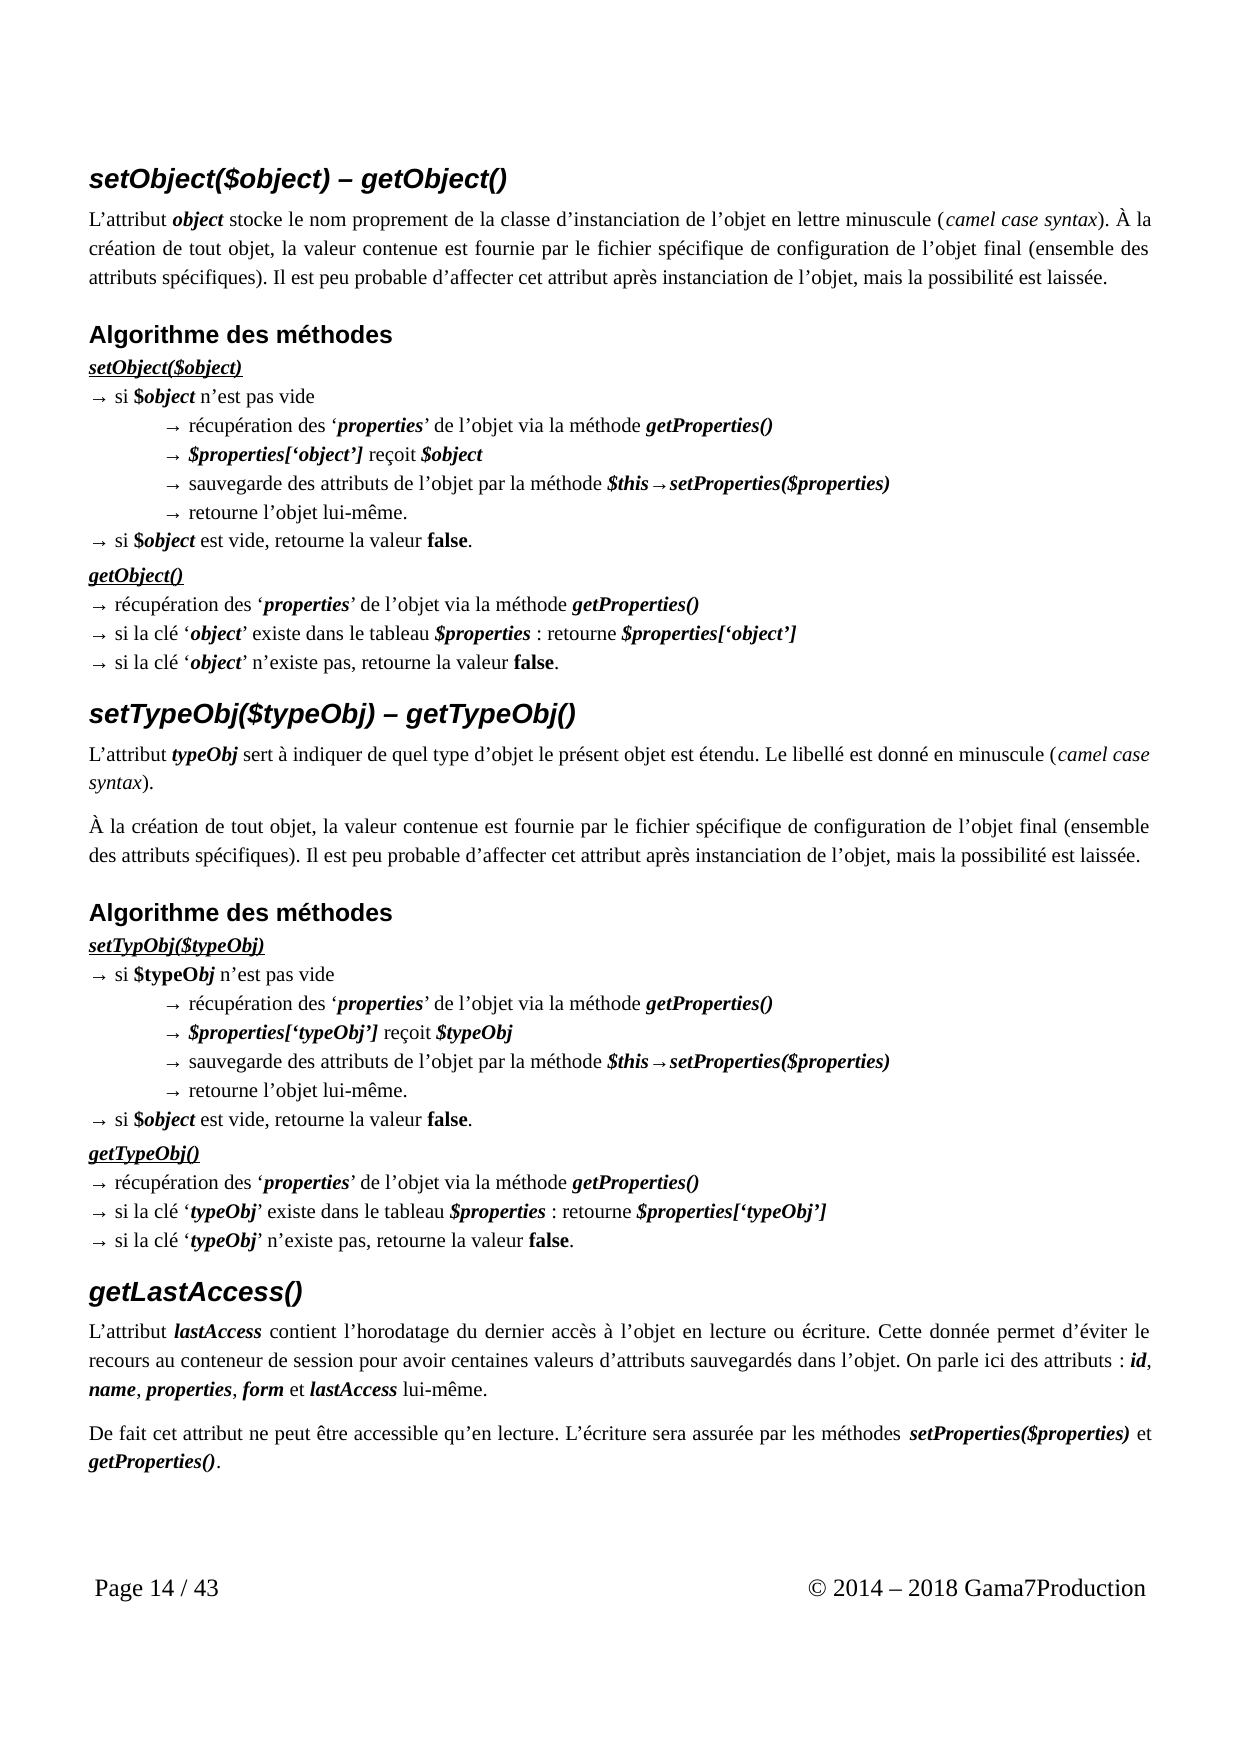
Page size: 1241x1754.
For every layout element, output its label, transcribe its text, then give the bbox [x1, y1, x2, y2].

text → sauvegarde des attributs de l’objet par la méthode $this→setProperties($properties) [88, 471, 1152, 495]
text De fait cet attribut ne peut être accessible qu’en lecture. L’écriture sera assurée par les méthodes setProperties($properties) et getProperties(). [88, 1421, 1152, 1473]
subtitle Algorithme des méthodes [88, 898, 1152, 927]
text → si la clé ‘typeObj’ n’existe pas, retourne la valeur false. [88, 1228, 1152, 1252]
text → si $object n’est pas vide [88, 384, 1152, 408]
text À la création de tout objet, la valeur contenue est fournie par le fichier spécifique de configuration de l’objet final (ensemble des attributs spécifiques). Il est peu probable d’affecter cet attribut après instanciation de l’objet, mais la possibilité est laissée. [88, 814, 1152, 867]
subtitle Algorithme des méthodes [88, 321, 1152, 349]
text → $properties[‘object’] reçoit $object [88, 442, 1152, 466]
text L’attribut lastAccess contient l’horodatage du dernier accès à l’objet en lecture ou écriture. Cette donnée permet d’éviter le recours au conteneur de session pour avoir centaines valeurs d’attributs sauvegardés dans l’objet. On parle ici des attributs : id, name, properties, form et lastAccess lui-même. [88, 1319, 1152, 1401]
text getTypeObj() [88, 1141, 1152, 1165]
text → sauvegarde des attributs de l’objet par la méthode $this→setProperties($properties) [88, 1049, 1152, 1073]
text → récupération des ‘properties’ de l’objet via la méthode getProperties() [88, 991, 1152, 1015]
subtitle setObject($object) – getObject() [88, 162, 1152, 194]
text → retourne l’objet lui-même. [88, 499, 1152, 524]
text getObject() [88, 563, 1152, 587]
subtitle getLastAccess() [88, 1275, 1152, 1307]
text → si la clé ‘object’ existe dans le tableau $properties : retourne $properties[‘object’] [88, 621, 1152, 645]
text → $properties[‘typeObj’] reçoit $typeObj [88, 1020, 1152, 1044]
text → si la clé ‘typeObj’ existe dans le tableau $properties : retourne $properties[‘typeObj’] [88, 1199, 1152, 1223]
text → retourne l’objet lui-même. [88, 1078, 1152, 1102]
text → si $typeObj n’est pas vide [88, 962, 1152, 986]
subtitle setTypeObj($typeObj) – getTypeObj() [88, 697, 1152, 729]
text → récupération des ‘properties’ de l’objet via la méthode getProperties() [88, 1170, 1152, 1194]
text L’attribut object stocke le nom proprement de la classe d’instanciation de l’objet en lettre minuscule (camel case syntax). À la création de tout objet, la valeur contenue est fournie par le fichier spécifique de configuration de l’objet final (ensemble des attributs spécifiques). Il est peu probable d’affecter cet attribut après instanciation de l’objet, mais la possibilité est laissée. [88, 207, 1152, 289]
text → si la clé ‘object’ n’existe pas, retourne la valeur false. [88, 650, 1152, 674]
text L’attribut typeObj sert à indiquer de quel type d’objet le présent objet est étendu. Le libellé est donné en minuscule (camel case syntax). [88, 741, 1152, 794]
text → récupération des ‘properties’ de l’objet via la méthode getProperties() [88, 592, 1152, 616]
text setObject($object) [88, 355, 1152, 379]
text → si $object est vide, retourne la valeur false. [88, 528, 1152, 552]
text setTypObj($typeObj) [88, 933, 1152, 957]
text → si $object est vide, retourne la valeur false. [88, 1106, 1152, 1131]
text → récupération des ‘properties’ de l’objet via la méthode getProperties() [88, 413, 1152, 437]
